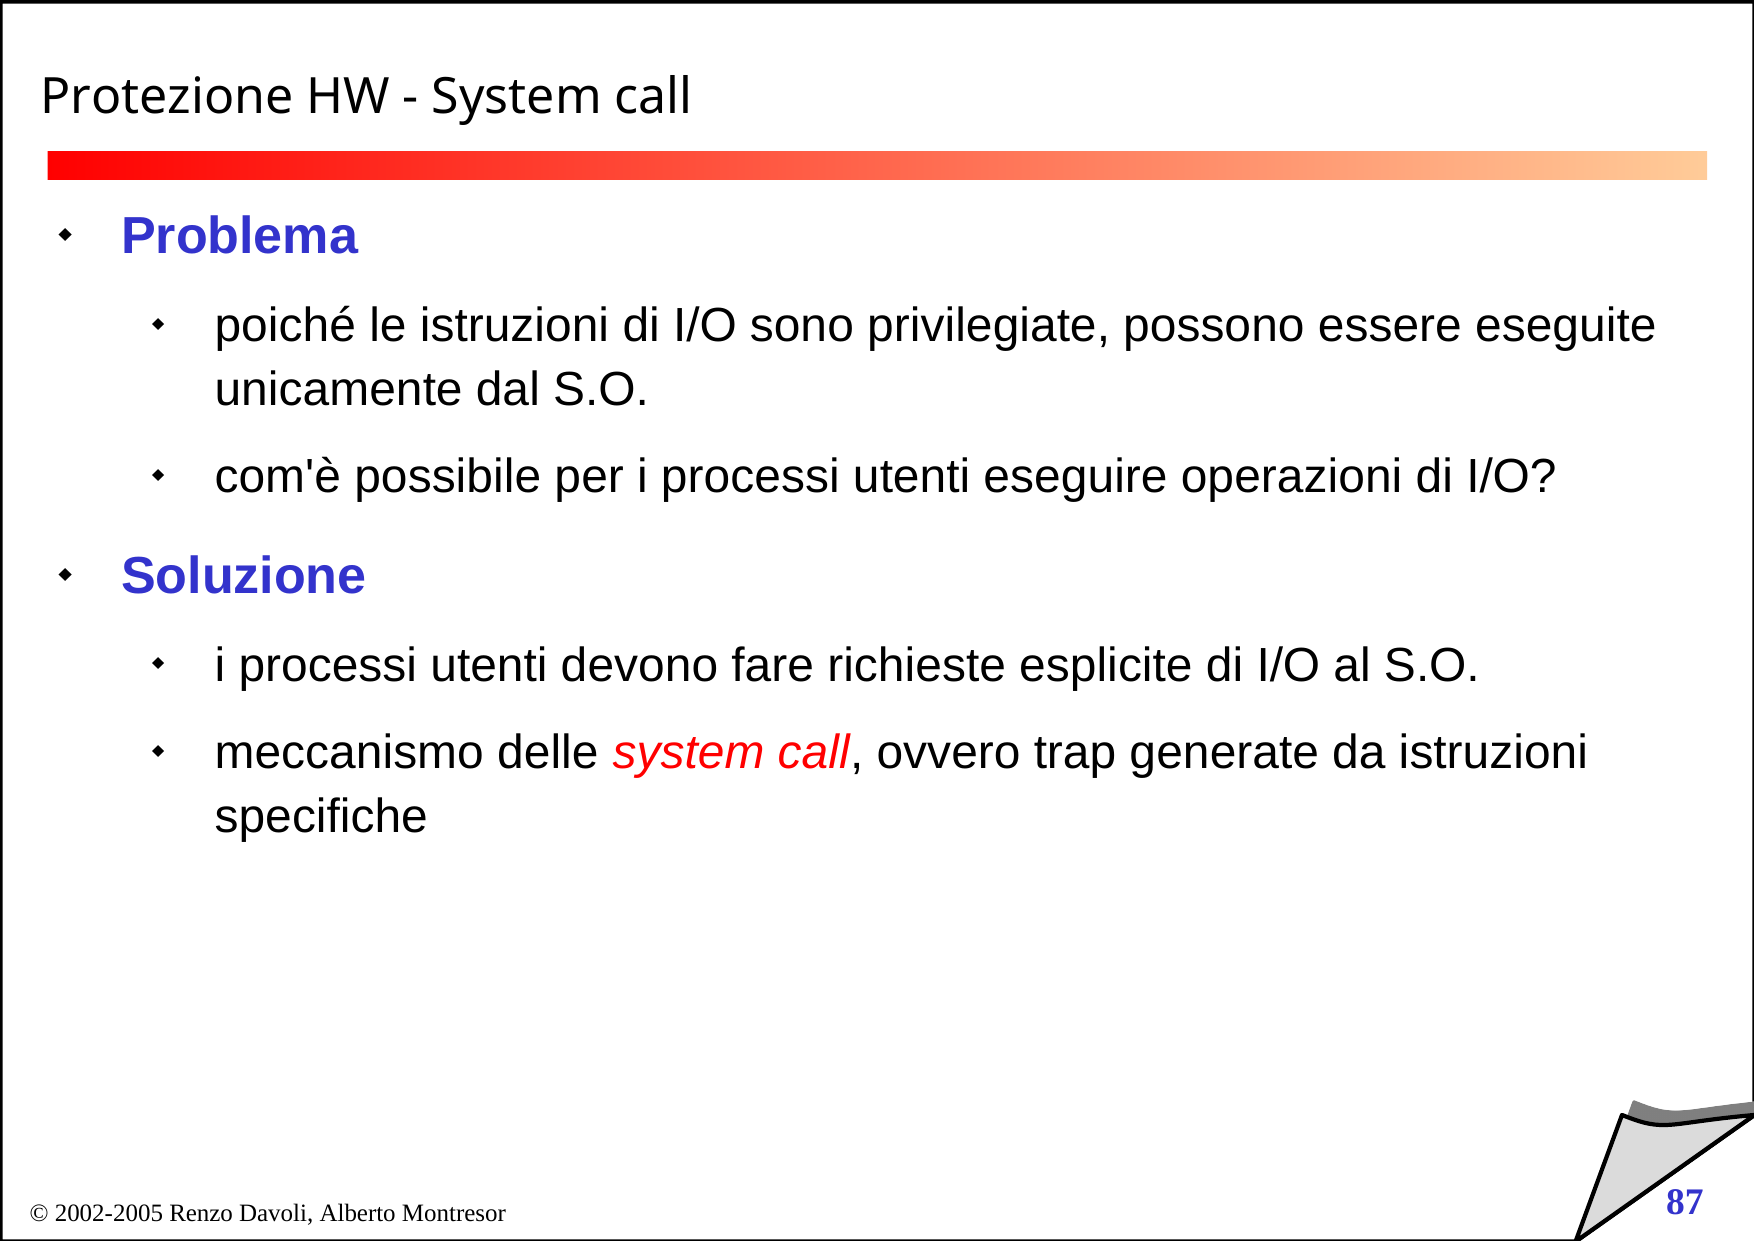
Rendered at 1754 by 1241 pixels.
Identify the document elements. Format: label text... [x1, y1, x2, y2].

title Protezione HW - System call [40, 49, 1714, 144]
list Problema poiché le istruzioni di I/O sono privilegiate, possono essere eseguite unicamente dal S.O. com'è possibile per i processi utenti eseguire operazioni di I/O? Soluzione i processi utenti devono fare richieste esplicite di I/O al S.O. meccanismo delle system call, ovvero trap generate da istruzioni specifiche [58, 206, 1696, 924]
